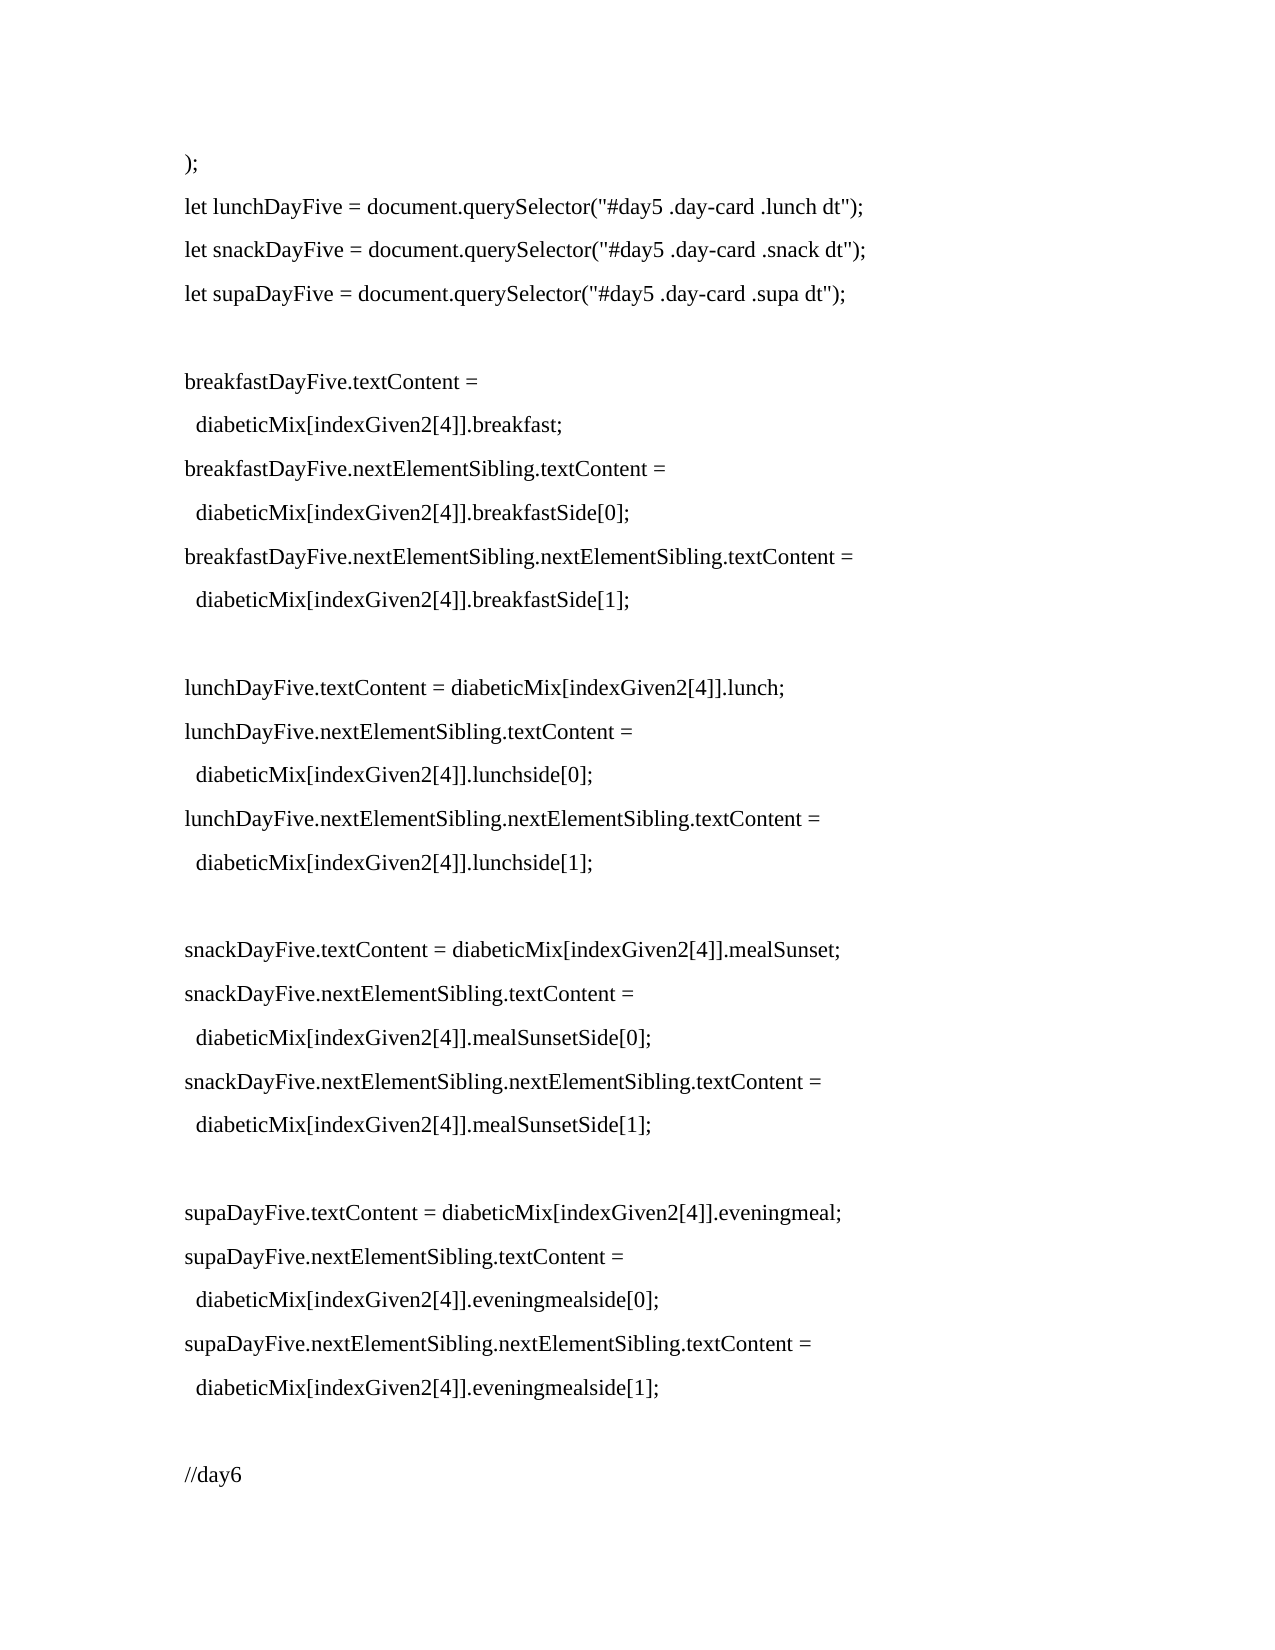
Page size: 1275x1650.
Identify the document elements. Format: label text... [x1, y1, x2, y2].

text diabeticMix[indexGiven2[4]].mealSunsetSide[1]; [150, 1112, 1125, 1138]
text snackDayFive.nextElementSibling.textContent = [150, 981, 1125, 1007]
text let snackDayFive = document.querySelector("#day5 .day-card .snack dt"); [150, 237, 1125, 263]
text diabeticMix[indexGiven2[4]].lunchside[0]; [150, 762, 1125, 788]
text ); [150, 150, 1125, 175]
text diabeticMix[indexGiven2[4]].eveningmealside[1]; [150, 1375, 1125, 1400]
text snackDayFive.textContent = diabeticMix[indexGiven2[4]].mealSunset; [150, 937, 1125, 963]
text supaDayFive.nextElementSibling.nextElementSibling.textContent = [150, 1331, 1125, 1357]
text supaDayFive.nextElementSibling.textContent = [150, 1244, 1125, 1269]
text supaDayFive.textContent = diabeticMix[indexGiven2[4]].eveningmeal; [150, 1200, 1125, 1225]
text //day6 [150, 1462, 1125, 1488]
text diabeticMix[indexGiven2[4]].breakfast; [150, 412, 1125, 438]
text lunchDayFive.nextElementSibling.nextElementSibling.textContent = [150, 806, 1125, 832]
text let supaDayFive = document.querySelector("#day5 .day-card .supa dt"); [150, 281, 1125, 307]
text diabeticMix[indexGiven2[4]].breakfastSide[0]; [150, 500, 1125, 525]
text breakfastDayFive.nextElementSibling.textContent = [150, 456, 1125, 482]
text lunchDayFive.nextElementSibling.textContent = [150, 719, 1125, 744]
text diabeticMix[indexGiven2[4]].breakfastSide[1]; [150, 587, 1125, 613]
text snackDayFive.nextElementSibling.nextElementSibling.textContent = [150, 1069, 1125, 1094]
text lunchDayFive.textContent = diabeticMix[indexGiven2[4]].lunch; [150, 675, 1125, 700]
text breakfastDayFive.nextElementSibling.nextElementSibling.textContent = [150, 544, 1125, 569]
text let lunchDayFive = document.querySelector("#day5 .day-card .lunch dt"); [150, 194, 1125, 219]
text breakfastDayFive.textContent = [150, 369, 1125, 394]
text diabeticMix[indexGiven2[4]].eveningmealside[0]; [150, 1287, 1125, 1313]
text diabeticMix[indexGiven2[4]].mealSunsetSide[0]; [150, 1025, 1125, 1050]
text diabeticMix[indexGiven2[4]].lunchside[1]; [150, 850, 1125, 875]
